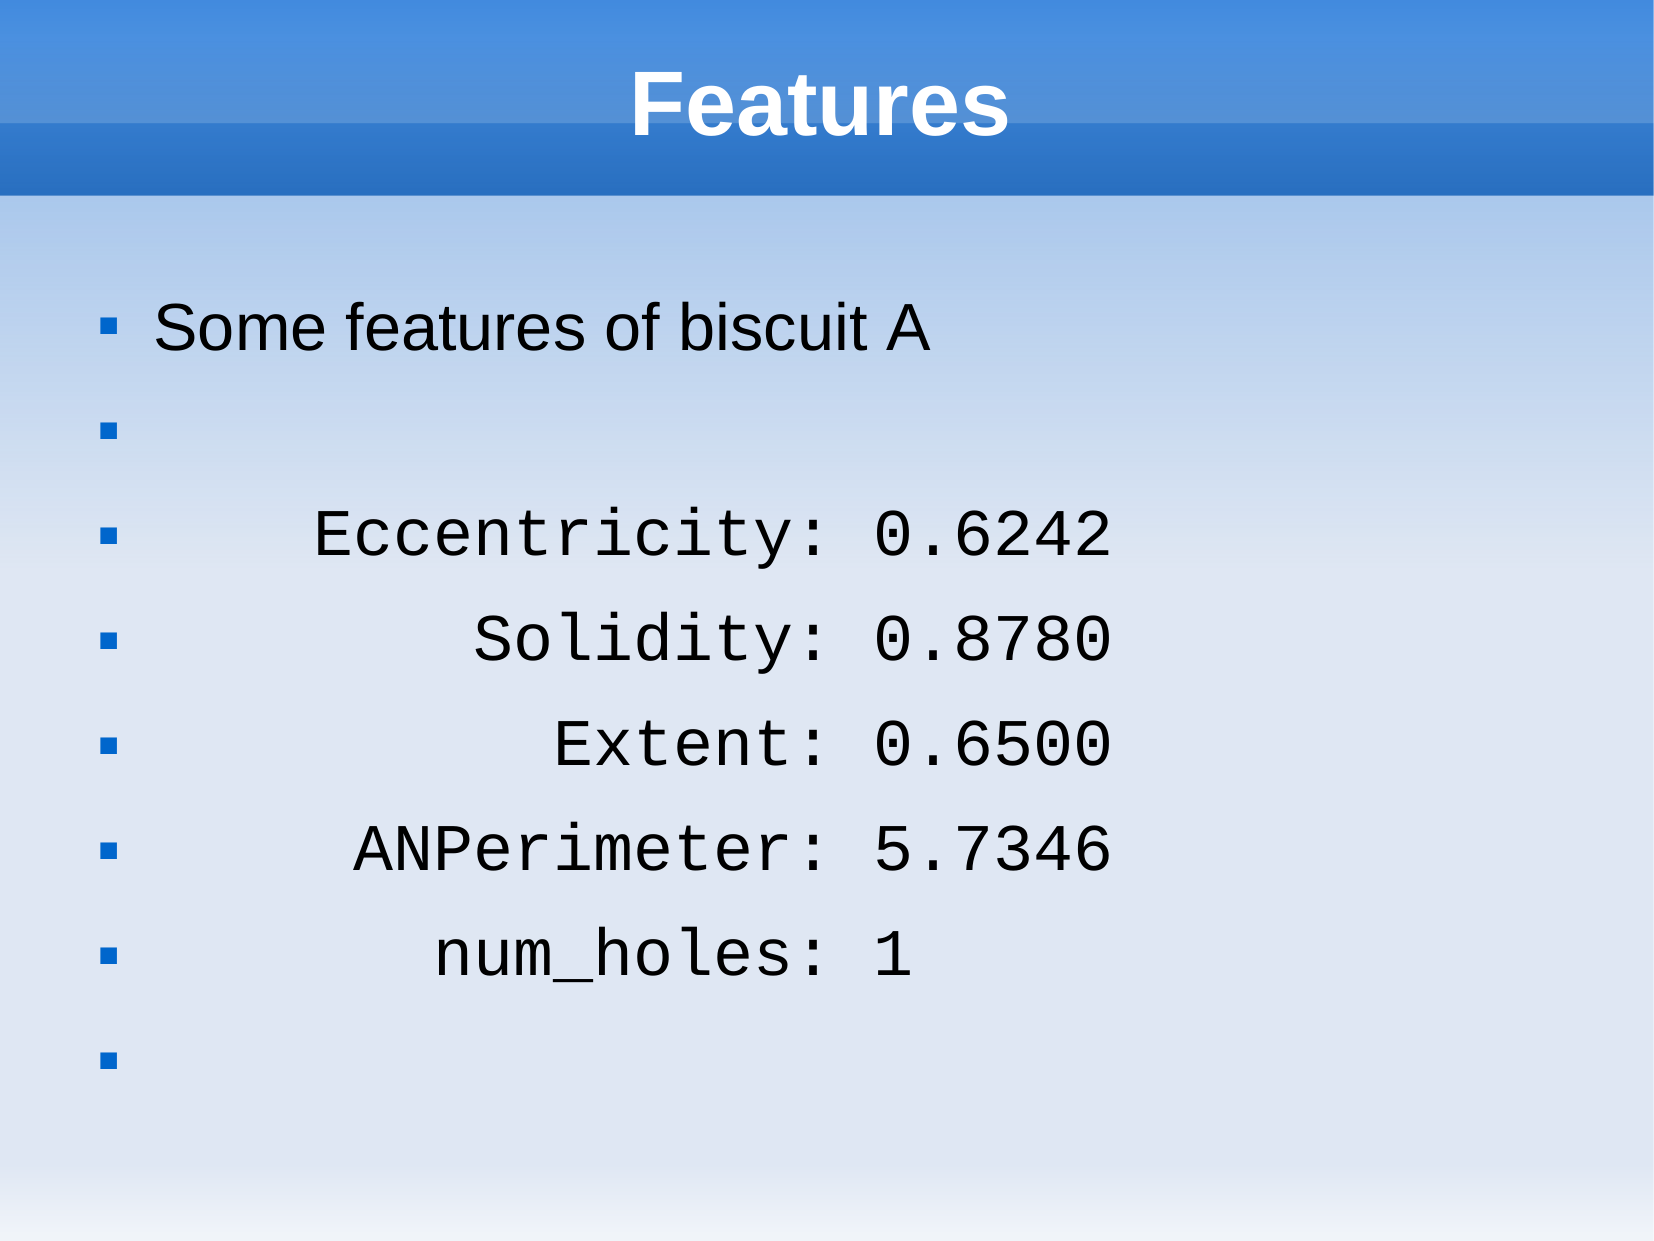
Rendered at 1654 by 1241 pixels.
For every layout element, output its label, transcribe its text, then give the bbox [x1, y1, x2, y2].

title Features [76, 0, 1565, 208]
list Some features of biscuit A Eccentricity: 0.6242 Solidity: 0.8780 Extent: 0.6500 ANPerimeter: 5.7346 num_holes: 1 [82, 290, 1571, 1109]
picture [0, 0, 1654, 1241]
